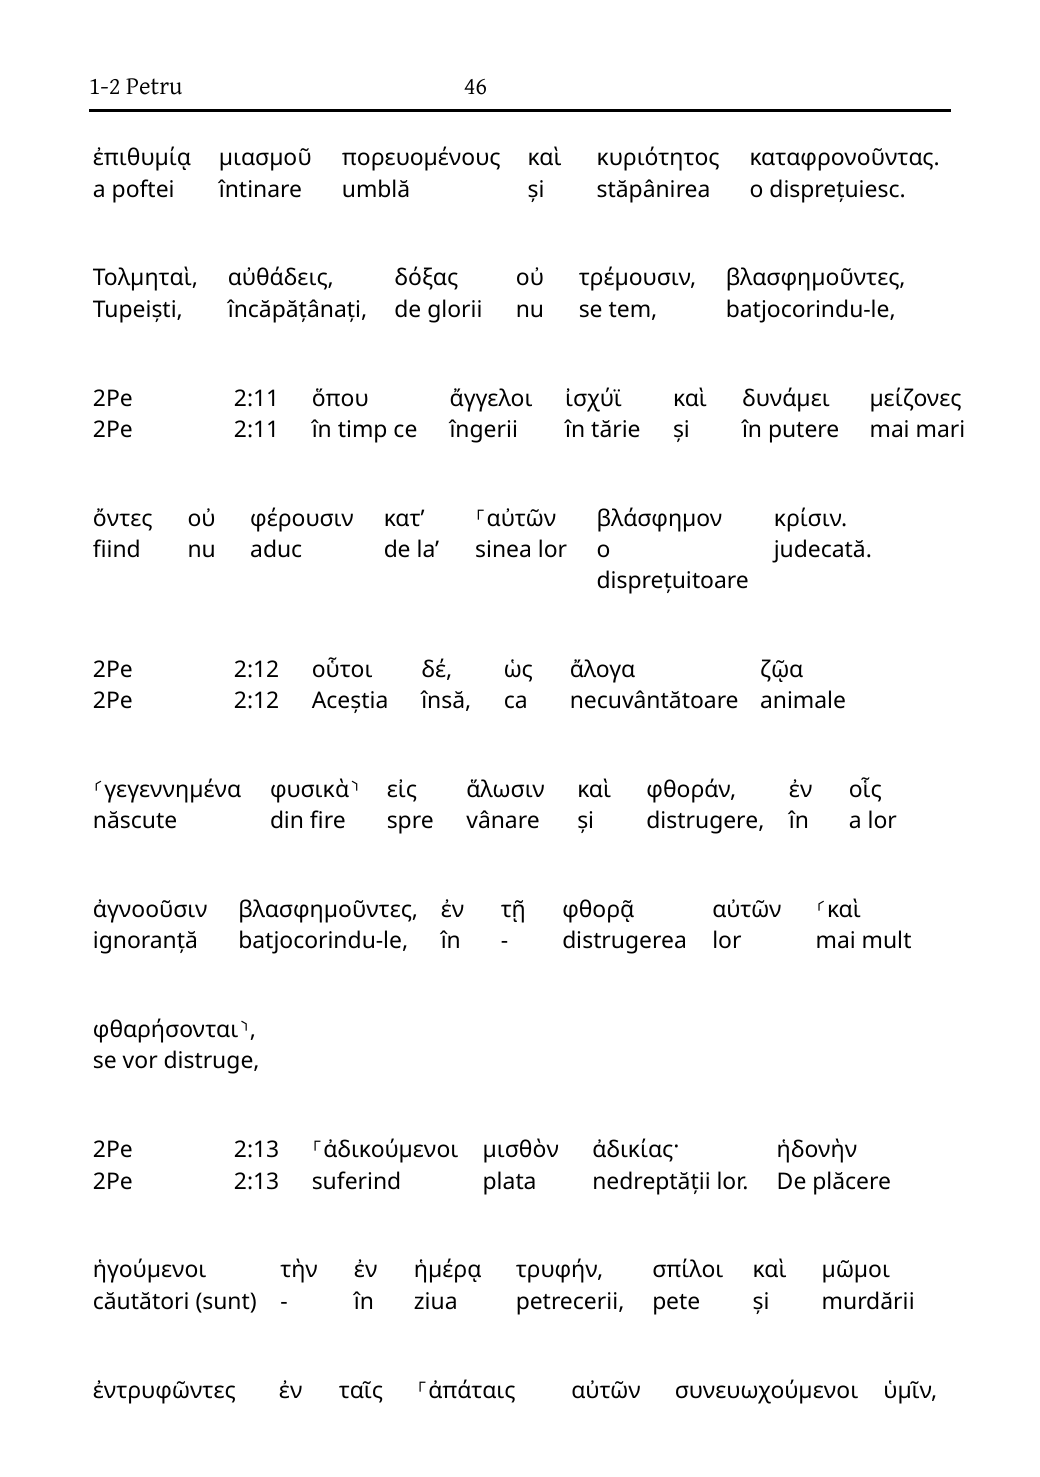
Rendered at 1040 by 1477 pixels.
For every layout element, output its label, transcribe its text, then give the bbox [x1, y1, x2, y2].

table_cell ζῷα [756, 653, 873, 684]
table_cell δόξας [390, 261, 511, 293]
table_header [89, 742, 266, 773]
table_cell ἐν [436, 893, 496, 924]
table_cell τῇ [496, 893, 558, 924]
table_header [246, 470, 379, 502]
table_cell și [669, 413, 738, 444]
table_cell ca [499, 684, 565, 715]
table_cell 2:12 [230, 684, 307, 715]
table_header [230, 1102, 307, 1133]
table_cell ⸀ἀδικούμενοι [308, 1133, 478, 1164]
table_header [183, 470, 246, 502]
table_cell 2:13 [230, 1133, 307, 1164]
table_cell σπίλοι [648, 1254, 748, 1285]
table_cell κρίσιν. [769, 502, 900, 533]
table_cell οὐ [511, 261, 574, 293]
table_cell 2Pe [89, 653, 229, 684]
table_cell αὐτῶν [567, 1374, 670, 1405]
table_cell distrugere, [642, 804, 784, 836]
table_header [669, 350, 738, 381]
table_cell batjocorindu-le, [234, 924, 436, 956]
table_header [390, 230, 511, 261]
table_cell suferind [308, 1165, 478, 1196]
table_cell ἡμέρᾳ [410, 1254, 511, 1285]
table_header [756, 622, 873, 653]
table_header [642, 742, 784, 773]
table_cell - [496, 924, 558, 956]
table_header [772, 1102, 915, 1133]
table_cell βλασφημοῦντες, [234, 893, 436, 924]
table_cell 2:11 [230, 381, 307, 413]
table_header [708, 862, 811, 893]
table_cell o disprețuitoare [592, 533, 769, 595]
table_cell 2:11 [230, 413, 307, 444]
table_cell φθαρήσονται⸃, [89, 1013, 276, 1044]
table_cell ἐν [785, 773, 844, 804]
table_header [436, 862, 496, 893]
table_cell stăpânirea [592, 173, 745, 204]
table_cell καταφρονοῦντας. [745, 141, 963, 172]
table_header [865, 350, 991, 381]
table_cell - [276, 1285, 349, 1316]
table_cell din fire [266, 804, 382, 836]
table_header [410, 1222, 511, 1253]
table_cell καὶ [573, 773, 642, 804]
table_cell și [523, 173, 592, 204]
table_cell pete [648, 1285, 748, 1316]
table_header [670, 1342, 879, 1373]
table_cell petrecerii, [511, 1285, 648, 1316]
table_cell ὅπου [308, 381, 445, 413]
table_cell De plăcere [772, 1165, 915, 1196]
table_header [379, 470, 471, 502]
table_cell αὐθάδεις, [224, 261, 390, 293]
table_cell καὶ [748, 1254, 817, 1285]
table_header [785, 742, 844, 773]
table_cell și [573, 804, 642, 836]
table_cell ταῖς [335, 1374, 412, 1405]
table_cell Tupeiști, [89, 293, 223, 324]
table_cell vânare [462, 804, 573, 836]
table_cell batjocorindu-le, [721, 293, 924, 324]
table_cell întinare [215, 173, 337, 204]
table_cell ⸂γεγεννημένα [89, 773, 266, 804]
table_cell ἐπιθυμίᾳ [89, 141, 214, 172]
table_header [89, 982, 276, 1013]
table_cell οἷς [845, 773, 927, 804]
table_header [748, 1222, 817, 1253]
table_header [471, 470, 592, 502]
table_header [383, 742, 462, 773]
table_header [230, 350, 307, 381]
table_cell ἄλογα [565, 653, 756, 684]
table_header [275, 1342, 334, 1373]
table_header [276, 1222, 349, 1253]
table_cell încăpățânați, [224, 293, 390, 324]
table_cell πορευομένους [338, 141, 523, 172]
table_cell ὡς [499, 653, 565, 684]
table_cell 2Pe [89, 1133, 229, 1164]
table_header [511, 230, 574, 261]
table_header [845, 742, 927, 773]
table_header [879, 1342, 979, 1373]
table_cell mai mult [811, 924, 937, 956]
table_cell καὶ [669, 381, 738, 413]
table_cell φέρουσιν [246, 502, 379, 533]
table_header [224, 230, 390, 261]
table_cell αὐτῶν [708, 893, 811, 924]
table_cell οὗτοι [308, 653, 417, 684]
table_cell καὶ [523, 141, 592, 172]
table_cell μῶμοι [817, 1254, 939, 1285]
table_cell 2Pe [89, 413, 229, 444]
table_cell a lor [845, 804, 927, 836]
table_cell ⸀αὐτῶν [471, 502, 592, 533]
table_header [738, 350, 865, 381]
table_cell τρυφήν, [511, 1254, 648, 1285]
table_cell nu [183, 533, 246, 595]
table_cell în [436, 924, 496, 956]
table_cell în putere [738, 413, 865, 444]
table_header [769, 470, 900, 502]
table_header [350, 1222, 409, 1253]
table_cell οὐ [183, 502, 246, 533]
table_header [558, 862, 708, 893]
table_header [89, 1102, 229, 1133]
table_cell μιασμοῦ [215, 141, 337, 172]
table_cell mai mari [865, 413, 991, 444]
table_cell μείζονες [865, 381, 991, 413]
table_cell φυσικὰ⸃ [266, 773, 382, 804]
table_cell ὄντες [89, 502, 183, 533]
table_cell 2Pe [89, 1165, 229, 1196]
table_cell nu [511, 293, 574, 324]
table_cell βλάσφημον [592, 502, 769, 533]
table_header [89, 622, 229, 653]
table_cell animale [756, 684, 873, 715]
table_header [89, 350, 229, 381]
table_cell μισθὸν [478, 1133, 588, 1164]
table_cell fiind [89, 533, 183, 595]
table_cell în timp ce [308, 413, 445, 444]
table_header [573, 742, 642, 773]
table_cell ἰσχύϊ [561, 381, 669, 413]
table_header [417, 622, 499, 653]
table_header [565, 622, 756, 653]
table_header [413, 1342, 567, 1373]
table_cell plata [478, 1165, 588, 1196]
table_cell de glorii [390, 293, 511, 324]
table_cell ἅλωσιν [462, 773, 573, 804]
table_cell τὴν [276, 1254, 349, 1285]
table_cell ziua [410, 1285, 511, 1316]
table_header [511, 1222, 648, 1253]
table_cell născute [89, 804, 266, 836]
table_cell necuvântătoare [565, 684, 756, 715]
table_header [335, 1342, 412, 1373]
table_header [89, 230, 223, 261]
table_cell murdării [817, 1285, 939, 1316]
table_cell și [748, 1285, 817, 1316]
table_cell 2Pe [89, 684, 229, 715]
table_header [234, 862, 436, 893]
table_cell în tărie [561, 413, 669, 444]
table_cell κατ’ [379, 502, 471, 533]
table_cell nedreptății lor. [588, 1165, 772, 1196]
table_cell ignoranță [89, 924, 234, 956]
table_cell ἡδονὴν [772, 1133, 915, 1164]
table_cell ἄγγελοι [445, 381, 561, 413]
table_header [445, 350, 561, 381]
table_header [89, 862, 234, 893]
table_header [266, 742, 382, 773]
table_cell ⸂καὶ [811, 893, 937, 924]
table_cell 2Pe [89, 381, 229, 413]
table_header [648, 1222, 748, 1253]
table_header [478, 1102, 588, 1133]
table_cell ⸀ἀπάταις [413, 1374, 567, 1405]
table_header [496, 862, 558, 893]
table_header [308, 622, 417, 653]
table_cell Τολμηταὶ, [89, 261, 223, 293]
table_cell lor [708, 924, 811, 956]
table_cell κυριότητος [592, 141, 745, 172]
table_cell τρέμουσιν, [574, 261, 721, 293]
table_cell judecată. [769, 533, 900, 595]
table_header [592, 470, 769, 502]
table_cell umblă [338, 173, 523, 204]
table_cell în [350, 1285, 409, 1316]
table_header [561, 350, 669, 381]
table_cell ἐντρυφῶντες [89, 1374, 274, 1405]
table_cell se tem, [574, 293, 721, 324]
table_cell în [785, 804, 844, 836]
table_cell δέ, [417, 653, 499, 684]
table_header [230, 622, 307, 653]
table_cell φθοράν, [642, 773, 784, 804]
table_cell ἡγούμενοι [89, 1254, 276, 1285]
table_cell ἀδικίας· [588, 1133, 772, 1164]
table_header [89, 1342, 274, 1373]
table_cell distrugerea [558, 924, 708, 956]
table_cell εἰς [383, 773, 462, 804]
table_cell însă, [417, 684, 499, 715]
table_header [817, 1222, 939, 1253]
table_header [308, 1102, 478, 1133]
table_cell sinea lor [471, 533, 592, 595]
table_header [89, 470, 183, 502]
table_cell Aceștia [308, 684, 417, 715]
table_cell ὑμῖν, [879, 1374, 979, 1405]
table_cell ἐν [275, 1374, 334, 1405]
table_header [811, 862, 937, 893]
table_cell se vor distruge, [89, 1045, 276, 1076]
table_header [462, 742, 573, 773]
table_cell δυνάμει [738, 381, 865, 413]
table_header [574, 230, 721, 261]
table_cell ἀγνοοῦσιν [89, 893, 234, 924]
table_cell căutători (sunt) [89, 1285, 276, 1316]
table_cell ἐν [350, 1254, 409, 1285]
table_cell spre [383, 804, 462, 836]
table_header [588, 1102, 772, 1133]
table_header [567, 1342, 670, 1373]
table_header [89, 1222, 276, 1253]
table_cell συνευωχούμενοι [670, 1374, 879, 1405]
table_cell îngerii [445, 413, 561, 444]
table_header [499, 622, 565, 653]
table_cell aduc [246, 533, 379, 595]
table_cell βλασφημοῦντες, [721, 261, 924, 293]
table_cell 2:13 [230, 1165, 307, 1196]
table_header [721, 230, 924, 261]
table_cell de la’ [379, 533, 471, 595]
table_cell φθορᾷ [558, 893, 708, 924]
table_header [308, 350, 445, 381]
table_cell a poftei [89, 173, 214, 204]
table_cell 2:12 [230, 653, 307, 684]
table_cell o disprețuiesc. [745, 173, 963, 204]
